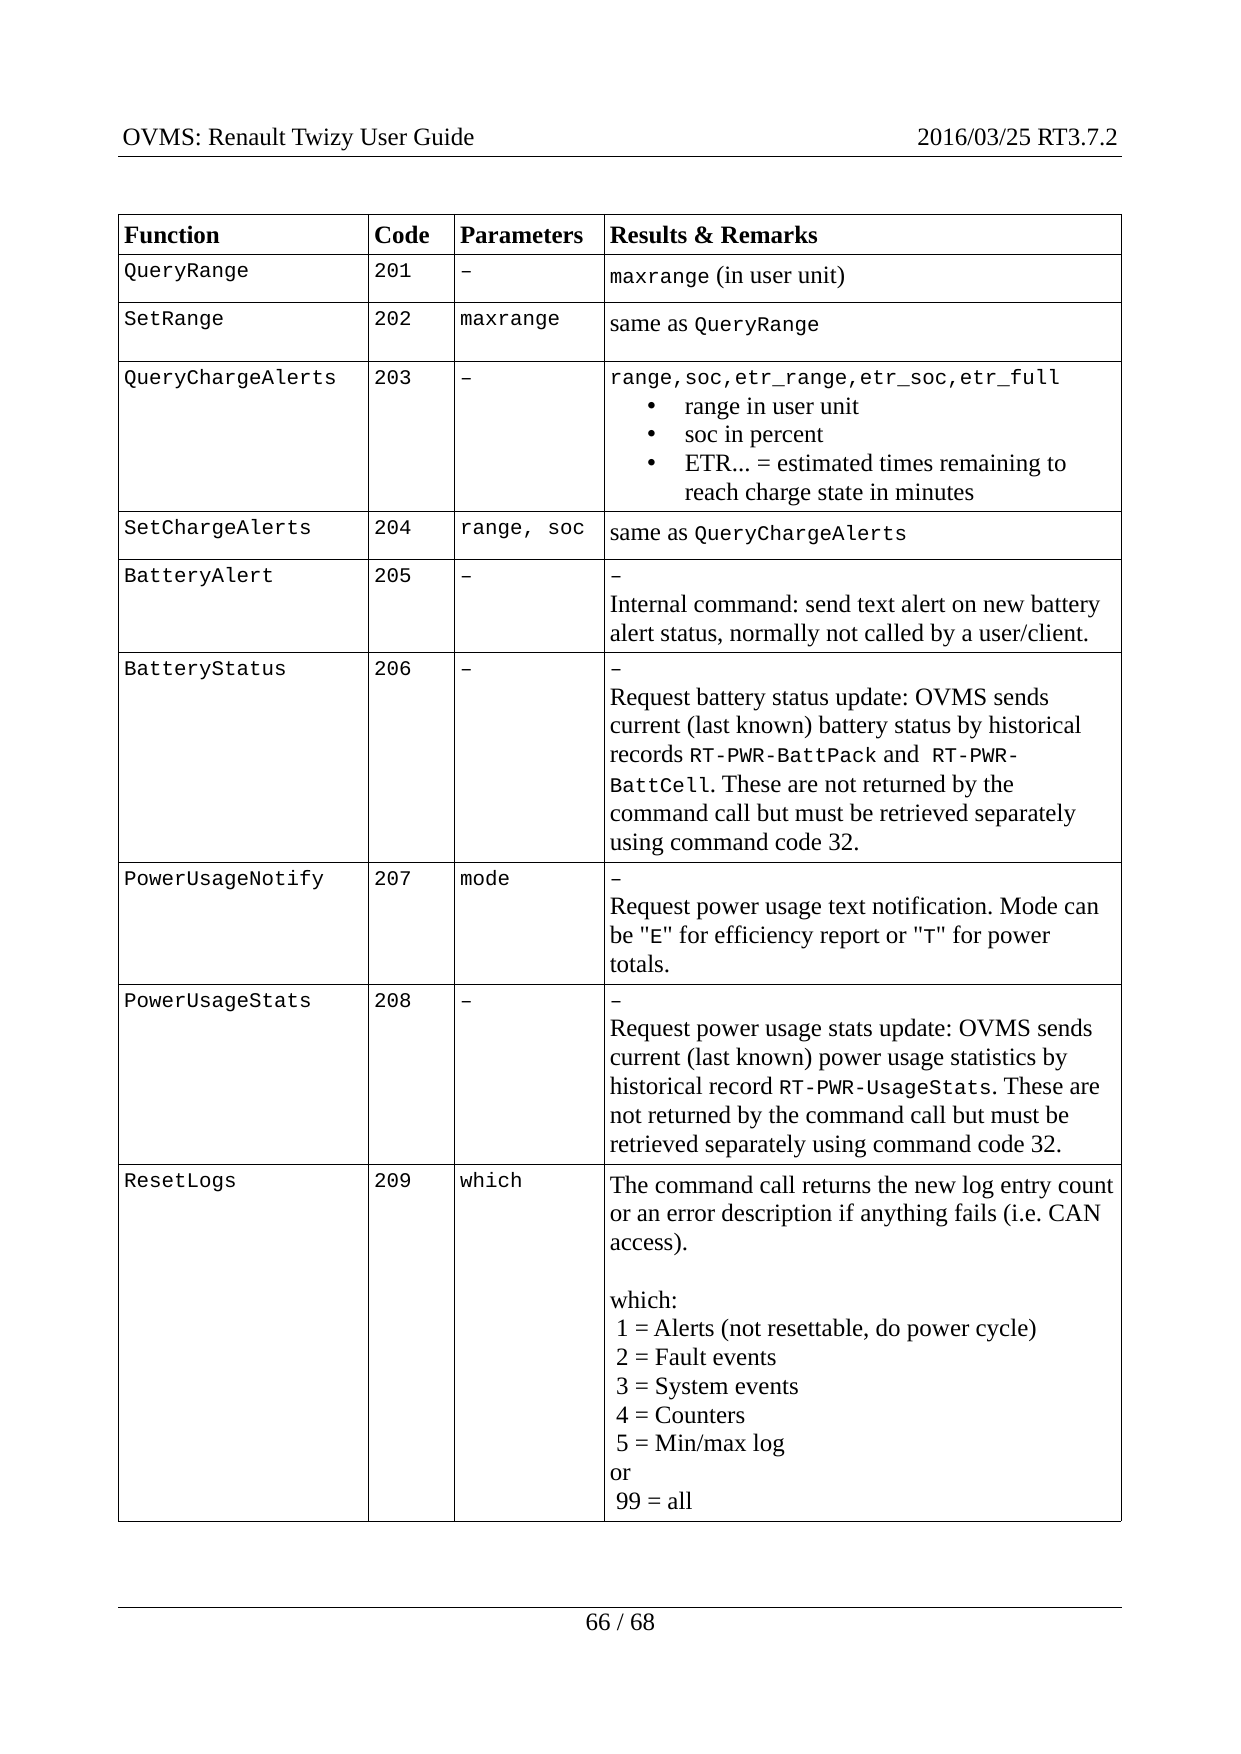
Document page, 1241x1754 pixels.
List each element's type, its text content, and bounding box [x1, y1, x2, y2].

table_cell 205 [369, 560, 454, 652]
table_cell maxrange [455, 303, 604, 361]
table_cell – Internal command: send text alert on new battery alert status, normally not called by a user/client. [605, 560, 1121, 652]
table_cell BatteryStatus [119, 653, 368, 862]
table_cell BatteryAlert [119, 560, 368, 652]
table_cell ResetLogs [119, 1165, 368, 1521]
table_cell – [455, 255, 604, 302]
table_cell – Request battery status update: OVMS sends current (last known) battery status by historical records RT-PWR-BattPack and RT-PWR-BattCell. These are not returned by the command call but must be retrieved separately using command code 32. [605, 653, 1121, 862]
table_cell – [455, 985, 604, 1164]
table_cell range,soc,etr_range,etr_soc,etr_full range in user unit soc in percent ETR... = estimated times remaining to reach charge state in minutes [605, 362, 1121, 511]
table_cell QueryChargeAlerts [119, 362, 368, 511]
table_header Parameters [455, 215, 604, 254]
table_cell – [455, 362, 604, 511]
table_header Code [369, 215, 454, 254]
table_cell – [455, 653, 604, 862]
table_cell SetRange [119, 303, 368, 361]
table_cell 207 [369, 863, 454, 984]
table_cell same as QueryChargeAlerts [605, 512, 1121, 559]
table_cell 204 [369, 512, 454, 559]
table_cell – Request power usage stats update: OVMS sends current (last known) power usage statistics by historical record RT-PWR-UsageStats. These are not returned by the command call but must be retrieved separately using command code 32. [605, 985, 1121, 1164]
table_cell The command call returns the new log entry count or an error description if anything fails (i.e. CAN access). which: 1 = Alerts (not resettable, do power cycle) 2 = Fault events 3 = System events 4 = Counters 5 = Min/max log or 99 = all [605, 1165, 1121, 1521]
table_cell SetChargeAlerts [119, 512, 368, 559]
table_cell 202 [369, 303, 454, 361]
table_cell mode [455, 863, 604, 984]
table_cell 201 [369, 255, 454, 302]
table_cell – [455, 560, 604, 652]
table_cell 206 [369, 653, 454, 862]
table_cell 208 [369, 985, 454, 1164]
table_cell 209 [369, 1165, 454, 1521]
table_cell – Request power usage text notification. Mode can be "E" for efficiency report or "T" for power totals. [605, 863, 1121, 984]
table_cell QueryRange [119, 255, 368, 302]
table_cell PowerUsageNotify [119, 863, 368, 984]
table_cell which [455, 1165, 604, 1521]
table_cell range, soc [455, 512, 604, 559]
table_header Function [119, 215, 368, 254]
table_cell 203 [369, 362, 454, 511]
table_cell maxrange (in user unit) [605, 255, 1121, 302]
table_cell same as QueryRange [605, 303, 1121, 361]
table_header Results & Remarks [605, 215, 1121, 254]
table_cell PowerUsageStats [119, 985, 368, 1164]
